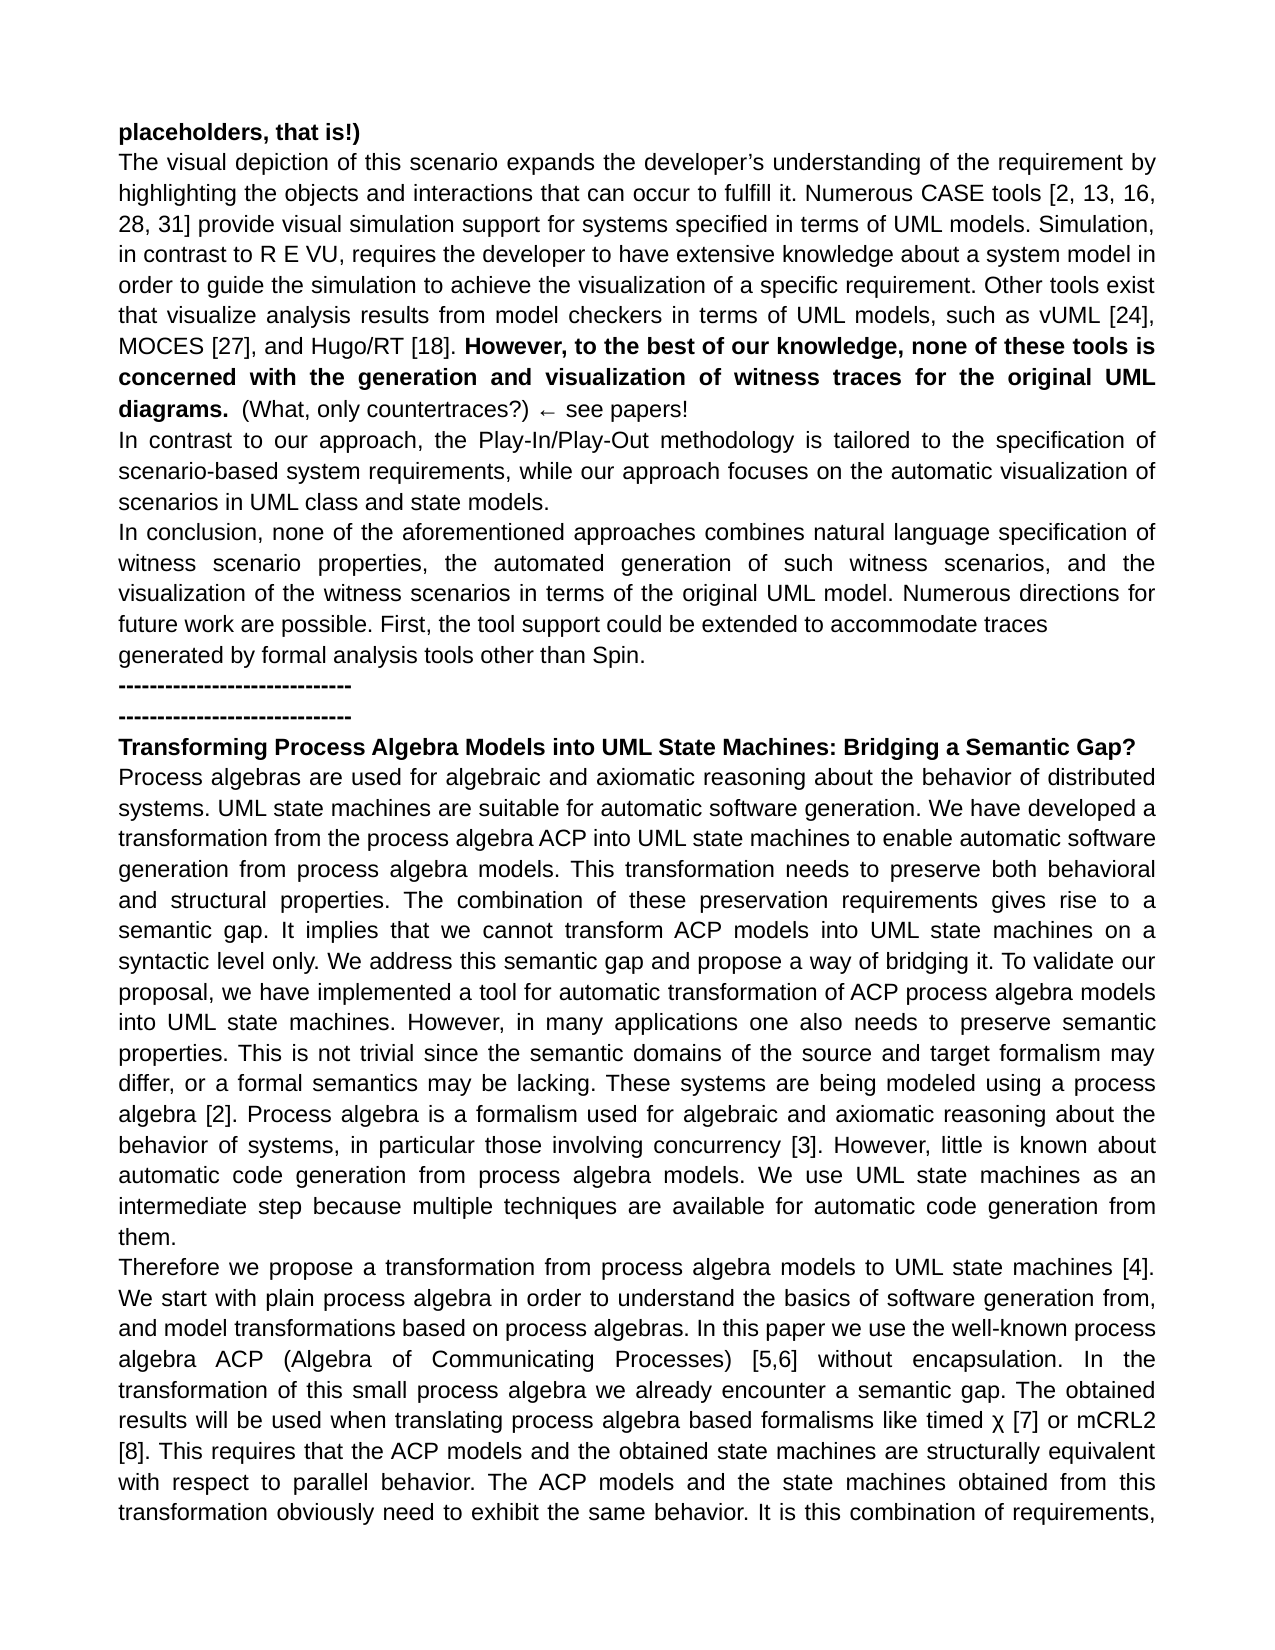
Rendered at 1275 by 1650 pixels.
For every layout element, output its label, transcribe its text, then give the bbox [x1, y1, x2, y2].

text placeholders, that is!) [118, 118, 1157, 145]
text The visual depiction of this scenario expands the developer’s understanding of the requirement by highlighting the objects and interactions that can occur to fulfill it. Numerous CASE tools [2, 13, 16, 28, 31] provide visual simulation support for systems specified in terms of UML models. Simulation, in contrast to R E VU, requires the developer to have extensive knowledge about a system model in order to guide the simulation to achieve the visualization of a specific requirement. Other tools exist that visualize analysis results from model checkers in terms of UML models, such as vUML [24], MOCES [27], and Hugo/RT [18]. However, to the best of our knowledge, none of these tools is concerned with the generation and visualization of witness traces for the original UML diagrams. (What, only countertraces?) ← see papers! [118, 149, 1157, 423]
text Process algebras are used for algebraic and axiomatic reasoning about the behavior of distributed systems. UML state machines are suitable for automatic software generation. We have developed a transformation from the process algebra ACP into UML state machines to enable automatic software generation from process algebra models. This transformation needs to preserve both behavioral and structural properties. The combination of these preservation requirements gives rise to a semantic gap. It implies that we cannot transform ACP models into UML state machines on a syntactic level only. We address this semantic gap and propose a way of bridging it. To validate our proposal, we have implemented a tool for automatic transformation of ACP process algebra models into UML state machines. However, in many applications one also needs to preserve semantic properties. This is not trivial since the semantic domains of the source and target formalism may differ, or a formal semantics may be lacking. These systems are being modeled using a process algebra [2]. Process algebra is a formalism used for algebraic and axiomatic reasoning about the behavior of systems, in particular those involving concurrency [3]. However, little is known about automatic code generation from process algebra models. We use UML state machines as an intermediate step because multiple techniques are available for automatic code generation from them. [118, 763, 1157, 1250]
text In conclusion, none of the aforementioned approaches combines natural language specification of witness scenario properties, the automated generation of such witness scenarios, and the visualization of the witness scenarios in terms of the original UML model. Numerous directions for future work are possible. First, the tool support could be extended to accommodate traces [118, 518, 1157, 637]
text ------------------------------ [118, 672, 1157, 698]
text generated by formal analysis tools other than Spin. [118, 641, 1157, 668]
text In contrast to our approach, the Play-In/Play-Out methodology is tailored to the specification of scenario-based system requirements, while our approach focuses on the automatic visualization of scenarios in UML class and state models. [118, 427, 1157, 515]
text Transforming Process Algebra Models into UML State Machines: Bridging a Semantic Gap? [118, 733, 1157, 760]
text Therefore we propose a transformation from process algebra models to UML state machines [4]. We start with plain process algebra in order to understand the basics of software generation from, and model transformations based on process algebras. In this paper we use the well-known process algebra ACP (Algebra of Communicating Processes) [5,6] without encapsulation. In the transformation of this small process algebra we already encounter a semantic gap. The obtained results will be used when translating process algebra based formalisms like timed χ [7] or mCRL2 [8]. This requires that the ACP models and the obtained state machines are structurally equivalent with respect to parallel behavior. The ACP models and the state machines obtained from this transformation obviously need to exhibit the same behavior. It is this combination of requirements, [118, 1253, 1157, 1525]
text ------------------------------ [118, 702, 1157, 729]
